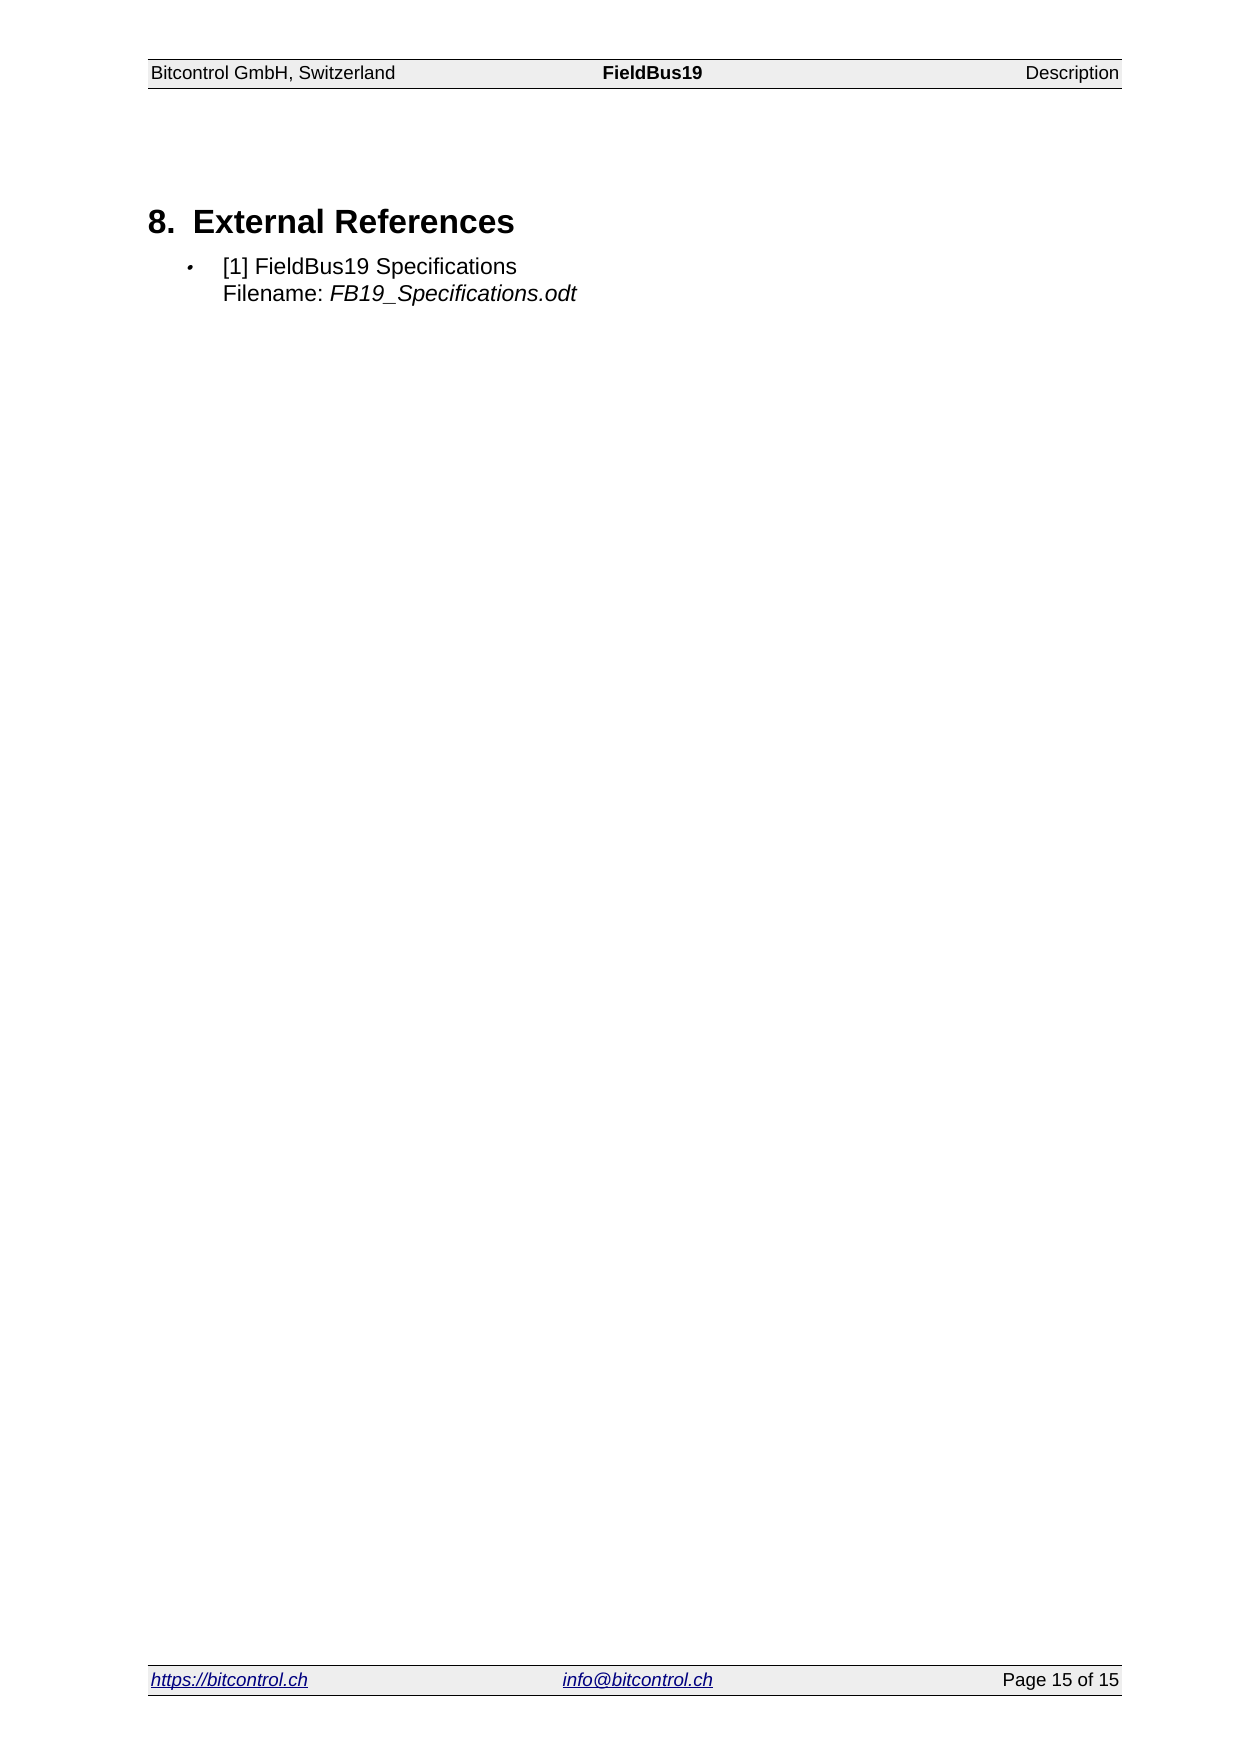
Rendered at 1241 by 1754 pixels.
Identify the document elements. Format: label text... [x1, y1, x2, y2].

subtitle External References [148, 202, 1122, 241]
list [1] FieldBus19 Specifications Filename: FB19_Specifications.odt [185, 253, 1122, 306]
